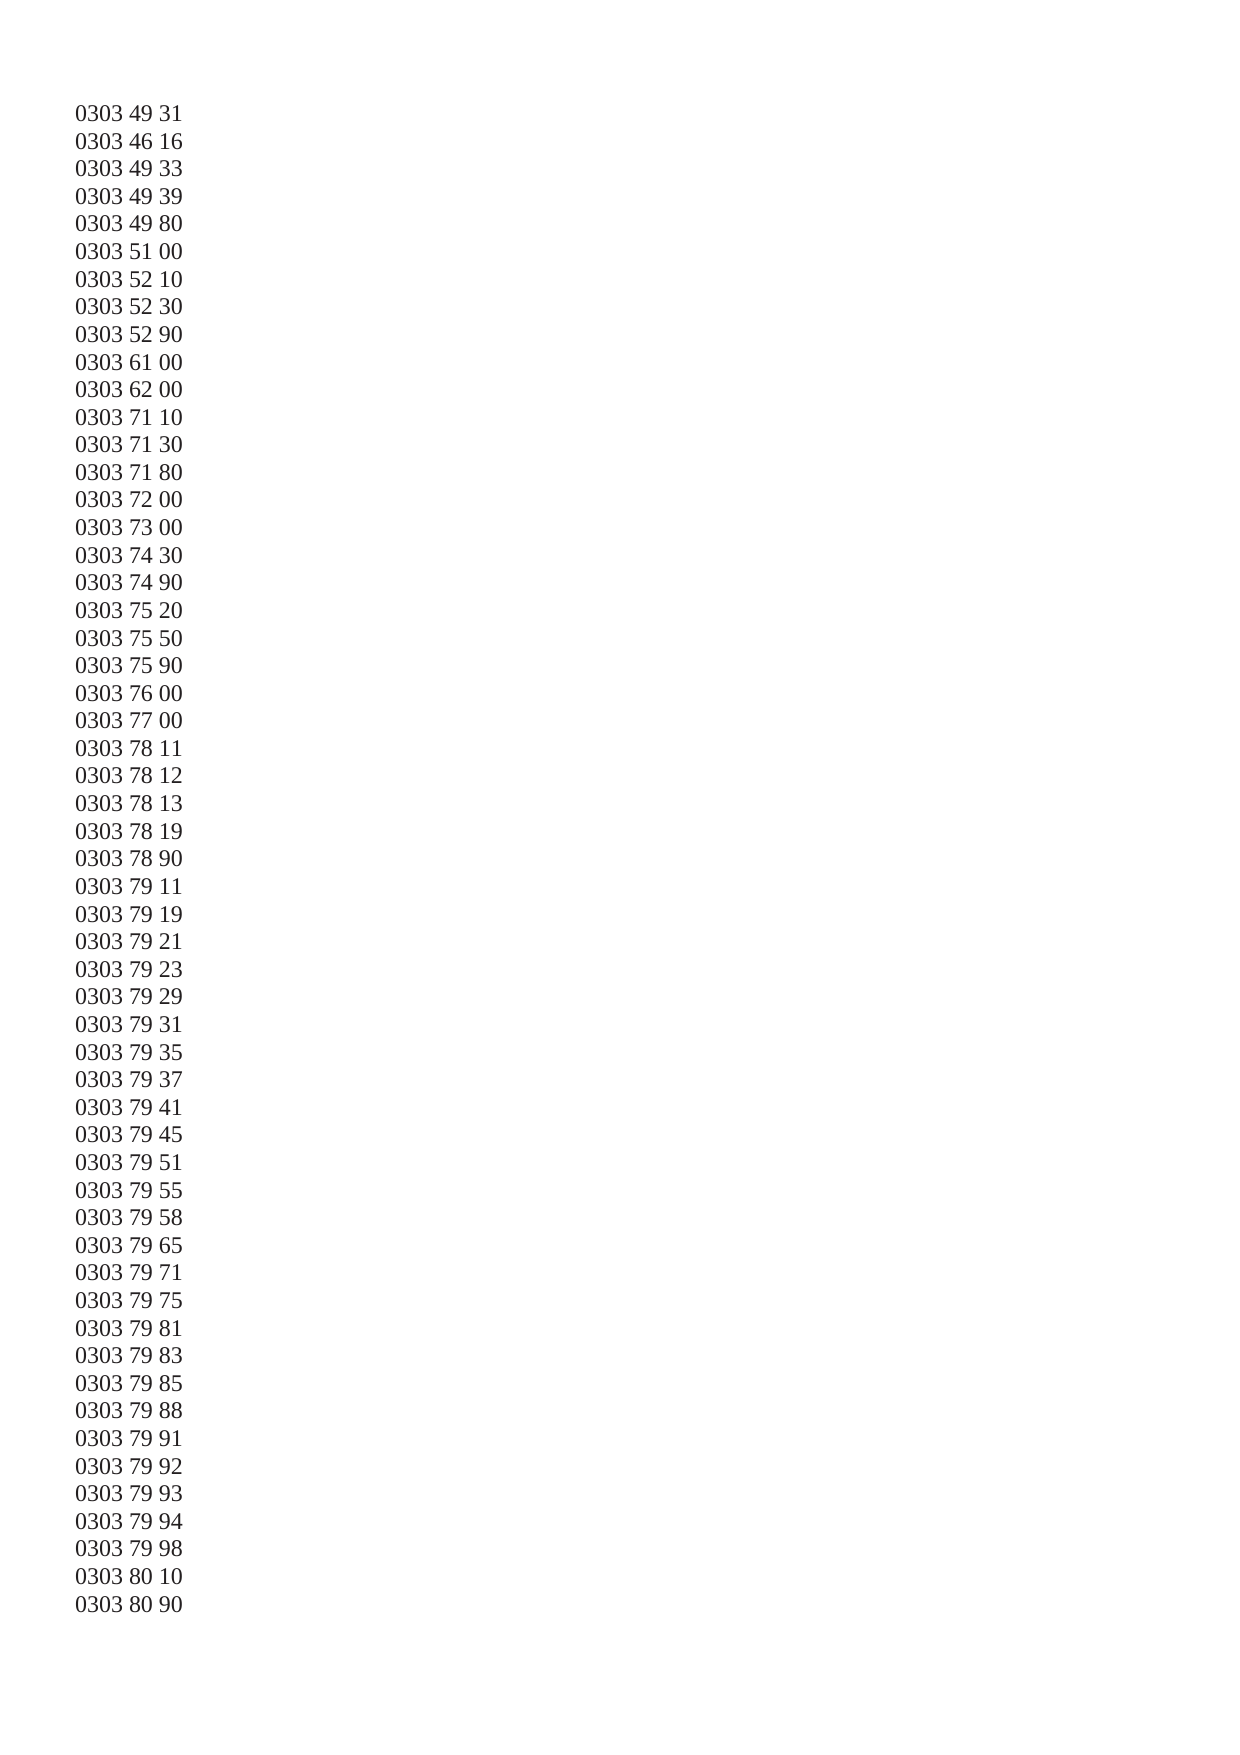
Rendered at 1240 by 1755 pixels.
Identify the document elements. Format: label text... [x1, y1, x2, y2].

text 0303 79 92 [75, 1452, 1164, 1479]
text 0303 79 29 [75, 982, 1164, 1010]
text 0303 79 85 [75, 1369, 1164, 1396]
text 0303 75 50 [75, 623, 1164, 651]
text 0303 79 41 [75, 1093, 1164, 1120]
text 0303 78 11 [75, 734, 1164, 762]
text 0303 79 98 [75, 1534, 1164, 1562]
text 0303 78 90 [75, 844, 1164, 872]
text 0303 49 31 [75, 99, 1164, 127]
text 0303 78 12 [75, 762, 1164, 789]
text 0303 72 00 [75, 486, 1164, 513]
text 0303 79 58 [75, 1203, 1164, 1231]
text 0303 79 94 [75, 1507, 1164, 1534]
text 0303 71 80 [75, 458, 1164, 486]
text 0303 79 11 [75, 872, 1164, 899]
text 0303 79 65 [75, 1231, 1164, 1258]
text 0303 79 23 [75, 955, 1164, 982]
text 0303 79 83 [75, 1341, 1164, 1369]
text 0303 74 90 [75, 568, 1164, 596]
text 0303 61 00 [75, 347, 1164, 375]
text 0303 78 19 [75, 817, 1164, 844]
text 0303 71 30 [75, 430, 1164, 458]
text 0303 79 31 [75, 1010, 1164, 1038]
text 0303 79 75 [75, 1286, 1164, 1314]
text 0303 62 00 [75, 375, 1164, 403]
text 0303 79 71 [75, 1258, 1164, 1286]
text 0303 49 33 [75, 154, 1164, 182]
text 0303 52 30 [75, 292, 1164, 320]
text 0303 79 45 [75, 1120, 1164, 1148]
text 0303 79 21 [75, 927, 1164, 955]
text 0303 79 35 [75, 1038, 1164, 1065]
text 0303 73 00 [75, 513, 1164, 541]
text 0303 52 90 [75, 320, 1164, 347]
text 0303 52 10 [75, 265, 1164, 292]
text 0303 80 10 [75, 1562, 1164, 1590]
text 0303 80 90 [75, 1590, 1164, 1617]
text 0303 49 80 [75, 209, 1164, 237]
text 0303 49 39 [75, 182, 1164, 209]
text 0303 71 10 [75, 403, 1164, 430]
text 0303 79 81 [75, 1314, 1164, 1341]
text 0303 79 88 [75, 1396, 1164, 1424]
text 0303 77 00 [75, 706, 1164, 734]
text 0303 46 16 [75, 127, 1164, 154]
text 0303 76 00 [75, 679, 1164, 706]
text 0303 78 13 [75, 789, 1164, 817]
text 0303 79 91 [75, 1424, 1164, 1452]
text 0303 79 19 [75, 899, 1164, 927]
text 0303 79 51 [75, 1148, 1164, 1176]
text 0303 79 93 [75, 1479, 1164, 1507]
text 0303 75 20 [75, 596, 1164, 623]
text 0303 79 55 [75, 1176, 1164, 1203]
text 0303 75 90 [75, 651, 1164, 679]
text 0303 51 00 [75, 237, 1164, 265]
text 0303 74 30 [75, 541, 1164, 568]
text 0303 79 37 [75, 1065, 1164, 1093]
